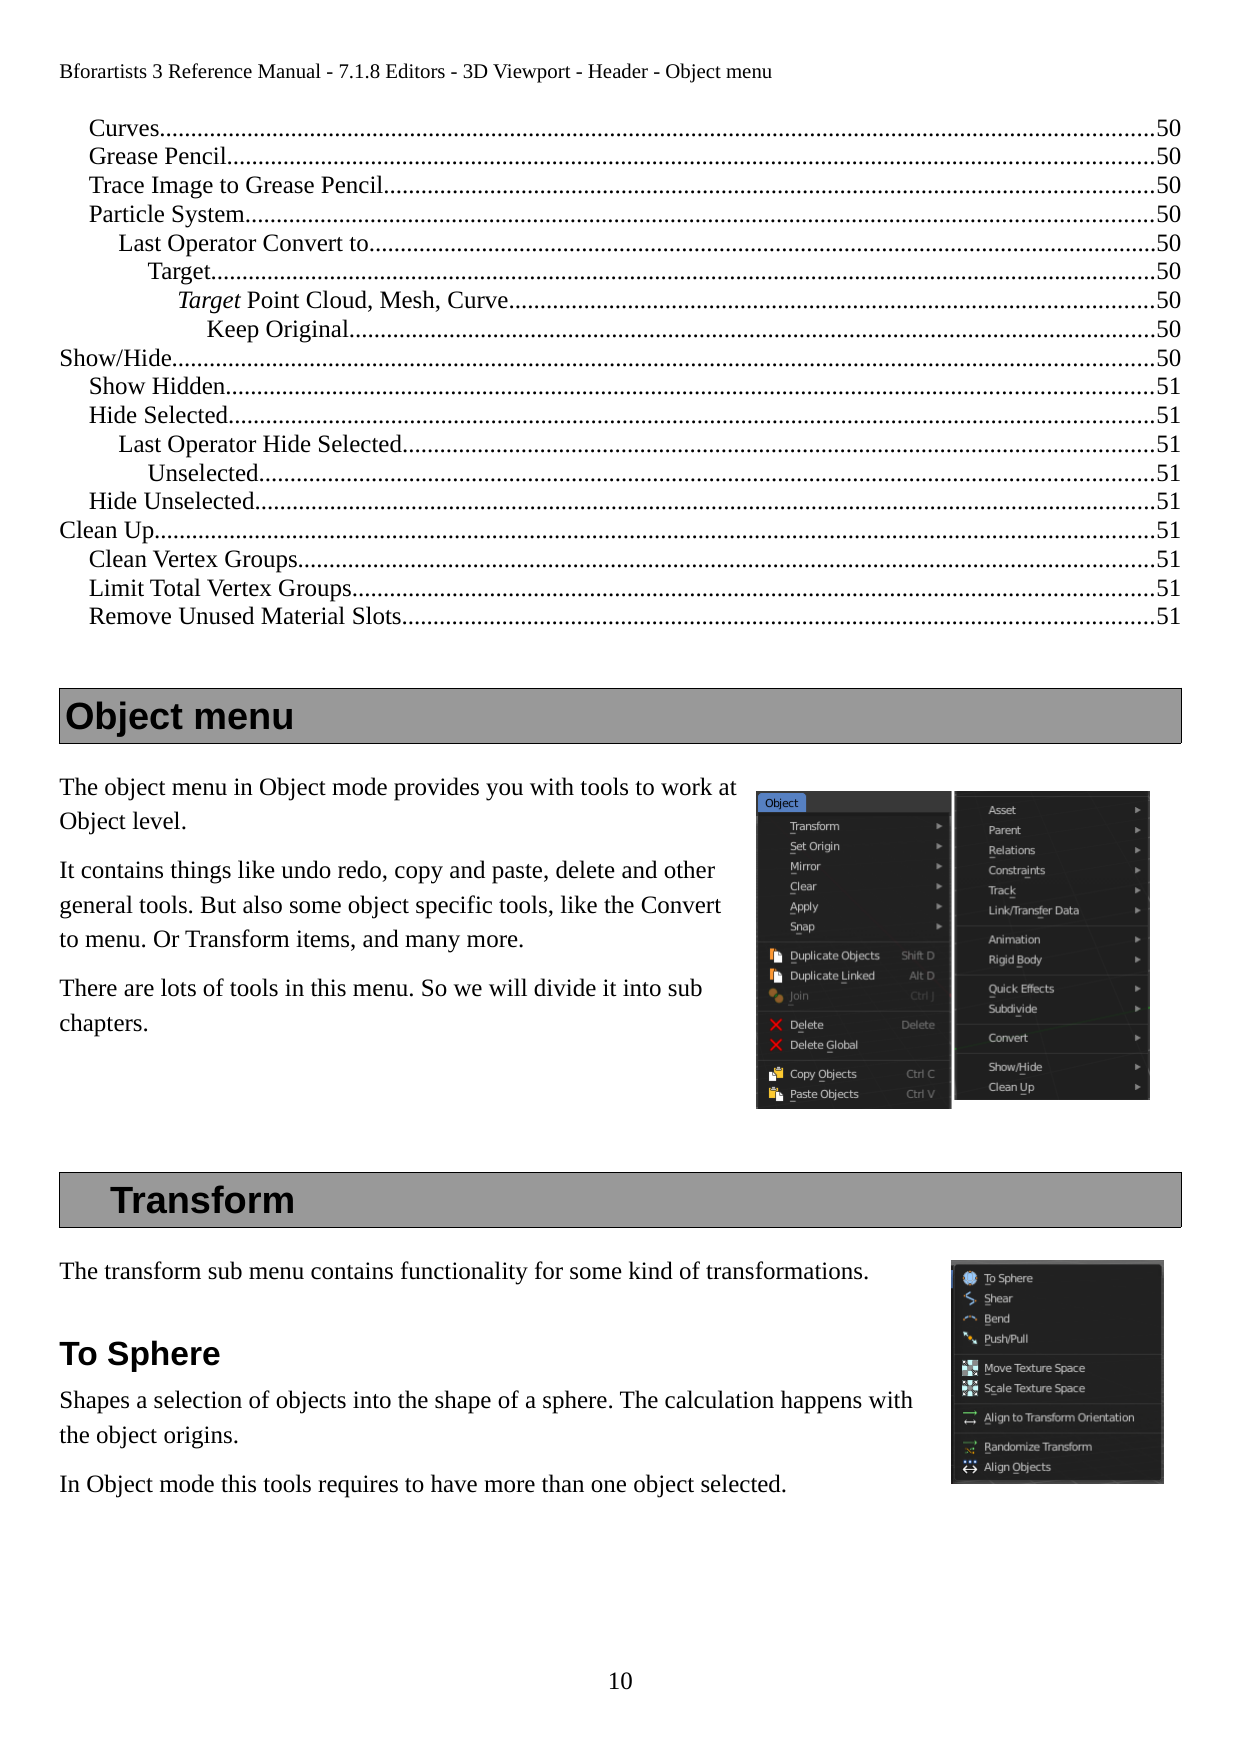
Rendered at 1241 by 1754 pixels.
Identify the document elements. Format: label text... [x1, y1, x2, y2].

text It contains things like undo redo, copy and paste, delete and other general tools. But also some object specific tools, like the Convert to menu. Or Transform items, and many more. [59, 855, 756, 953]
text Limit Total Vertex Groups 51 [88, 573, 1181, 601]
text Last Operator Convert to 50 [118, 228, 1181, 256]
text Show/Hide 50 [59, 343, 1181, 371]
text Shapes a selection of objects into the shape of a sphere. The calculation happens with the object origins. [59, 1385, 951, 1448]
picture [756, 791, 1157, 1109]
text Hide Unselected 51 [88, 486, 1181, 515]
text Hide Selected 51 [88, 400, 1181, 429]
text Particle System 50 [88, 199, 1181, 228]
text The transform sub menu contains functionality for some kind of transformations. [59, 1256, 1181, 1284]
text The object menu in Object mode provides you with tools to work at Object level. [59, 772, 1181, 835]
table_header Transform [60, 1173, 1181, 1227]
text Last Operator Hide Selected 51 [118, 429, 1181, 458]
text Clean Up 51 [59, 515, 1181, 544]
text Grease Pencil 50 [88, 141, 1181, 170]
text Curves 50 [88, 113, 1181, 141]
text Unselected 51 [147, 458, 1181, 486]
text There are lots of tools in this menu. So we will divide it into sub chapters. [59, 973, 756, 1036]
text Remove Unused Material Slots 51 [88, 601, 1181, 630]
table_header Object menu [60, 689, 1181, 743]
picture [951, 1260, 1164, 1484]
subtitle [1164, 1334, 1181, 1373]
text Target 50 [147, 256, 1181, 285]
text Clean Vertex Groups 51 [88, 544, 1181, 573]
text Show Hidden 51 [88, 371, 1181, 400]
subtitle To Sphere [59, 1334, 951, 1373]
text Keep Original 50 [206, 314, 1181, 343]
text Trace Image to Grease Pencil 50 [88, 170, 1181, 199]
text In Object mode this tools requires to have more than one object selected. [59, 1469, 1181, 1498]
text Target Point Cloud, Mesh, Curve 50 [177, 285, 1181, 314]
